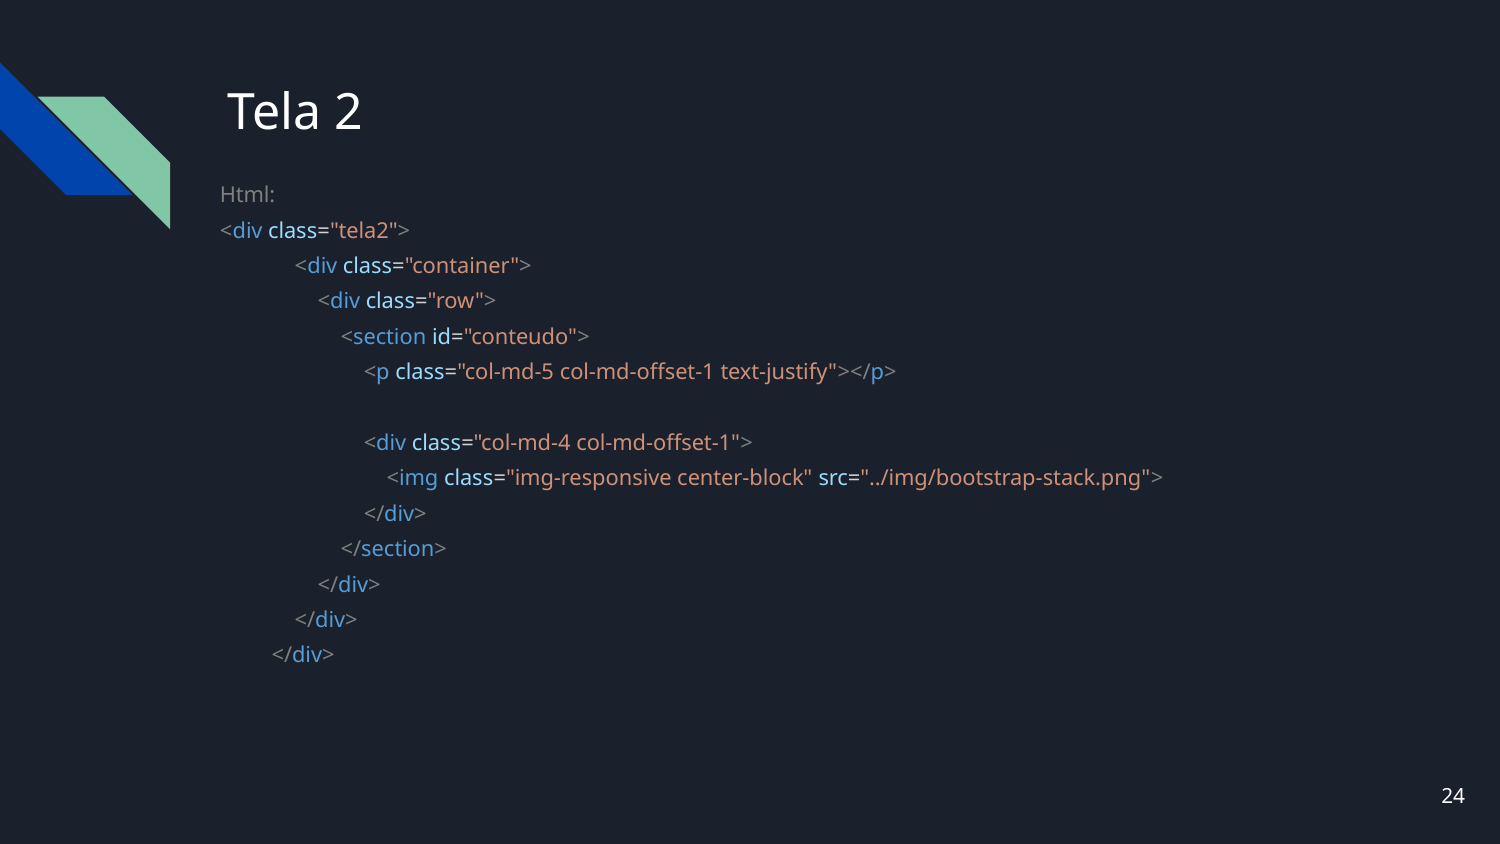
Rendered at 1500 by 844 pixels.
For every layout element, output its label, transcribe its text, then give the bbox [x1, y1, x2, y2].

list Html: <div class="tela2"> <div class="container"> <div class="row"> <section id="conteudo"> <p class="col-md-5 col-md-offset-1 text-justify"></p> <div class="col-md-4 col-md-offset-1"> <img class="img-responsive center-block" src="../img/bootstrap-stack.png"> </div> </section> </div> </div> </div> [204, 156, 1368, 735]
title Tela 2 [212, 64, 1368, 156]
slide_number [1389, 764, 1480, 830]
